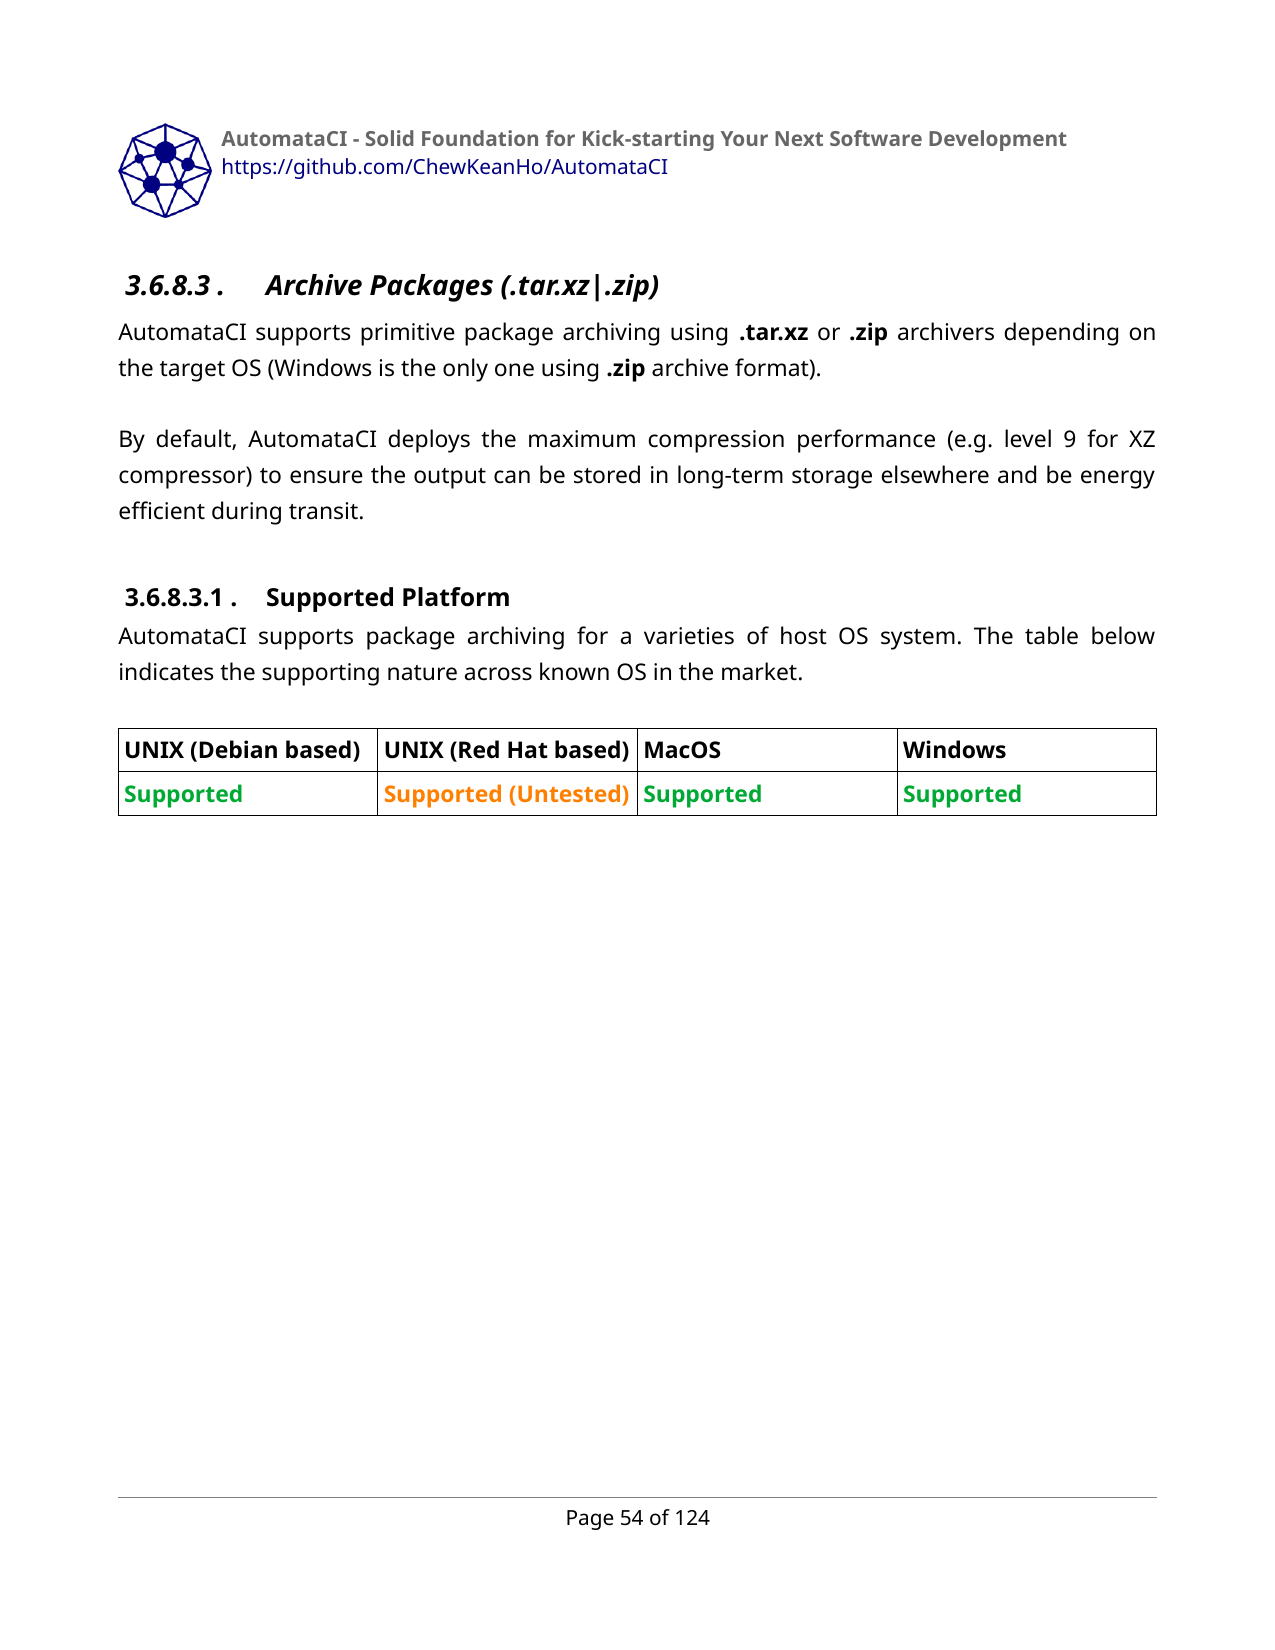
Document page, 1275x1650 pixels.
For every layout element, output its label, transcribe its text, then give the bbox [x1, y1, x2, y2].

table_header UNIX (Debian based) [119, 729, 377, 771]
table_header MacOS [638, 729, 897, 771]
picture [118, 123, 212, 218]
table_header Windows [898, 729, 1156, 771]
table_cell Supported [898, 772, 1156, 815]
table_cell Supported [638, 772, 897, 815]
text AutomataCI supports primitive package archiving using .tar.xz or .zip archivers depending on the target OS (Windows is the only one using .zip archive format). [118, 316, 1157, 383]
text AutomataCI supports package archiving for a varieties of host OS system. The table below indicates the supporting nature across known OS in the market. [118, 619, 1157, 687]
table_cell Supported [119, 772, 377, 815]
subtitle Archive Packages (.tar.xz|.zip) [118, 265, 1157, 303]
table_header UNIX (Red Hat based) [378, 729, 637, 771]
subtitle Supported Platform [118, 579, 1157, 613]
table_cell Supported (Untested) [378, 772, 637, 815]
text By default, AutomataCI deploys the maximum compression performance (e.g. level 9 for XZ compressor) to ensure the output can be stored in long-term storage elsewhere and be energy efficient during transit. [118, 423, 1157, 526]
